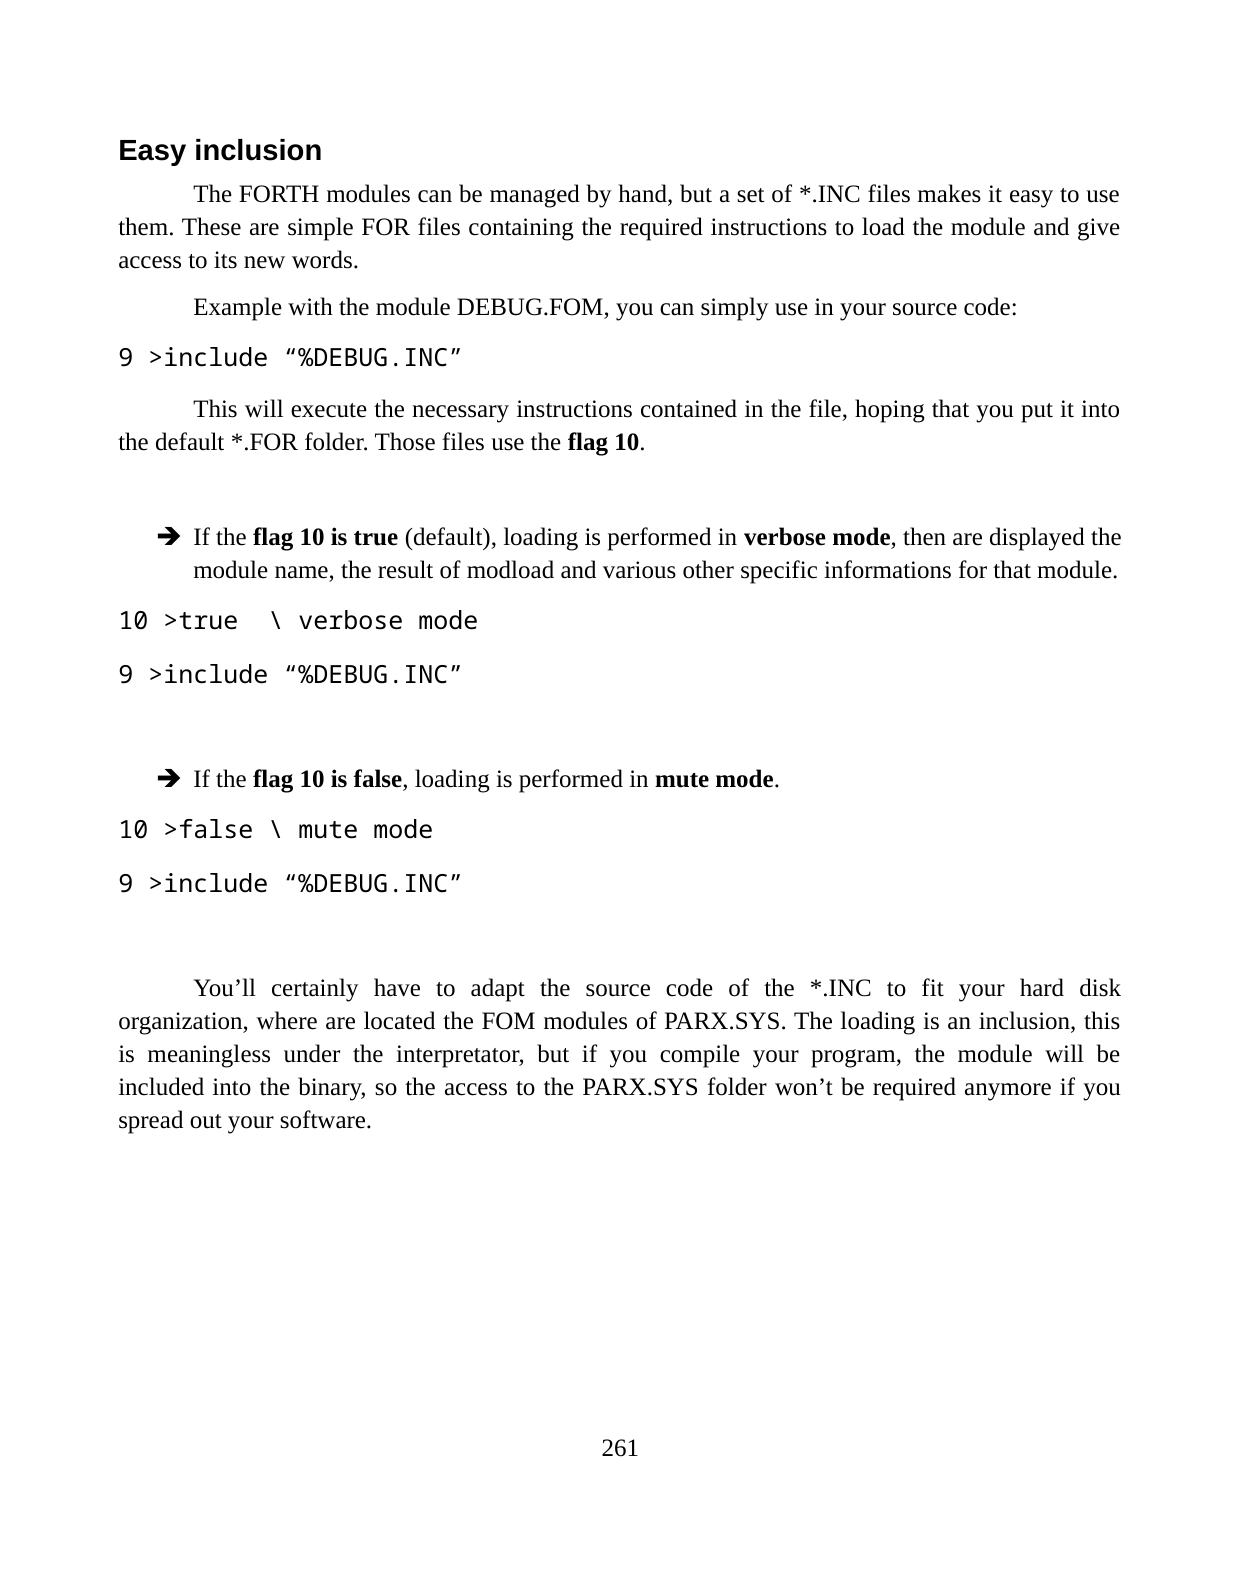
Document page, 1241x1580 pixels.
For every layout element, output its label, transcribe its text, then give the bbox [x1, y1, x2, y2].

text The FORTH modules can be managed by hand, but a set of *.INC files makes it easy to use them. These are simple FOR files containing the required instructions to load the module and give access to its new words. [118, 179, 1122, 273]
text 10 >false \ mute mode [118, 811, 1122, 846]
text You’ll certainly have to adapt the source code of the *.INC to fit your hard disk organization, where are located the FOM modules of PARX.SYS. The loading is an inclusion, this is meaningless under the interpretator, but if you compile your program, the module will be included into the binary, so the access to the PARX.SYS folder won’t be required anymore if you spread out your software. [118, 973, 1122, 1133]
text 9 >include “%DEBUG.INC” [118, 656, 1122, 690]
list If the flag 10 is false, loading is performed in mute mode. [156, 764, 1122, 793]
text 10 >true \ verbose mode [118, 603, 1122, 637]
text 9 >include “%DEBUG.INC” [118, 340, 1122, 374]
text This will execute the necessary instructions contained in the file, hoping that you put it into the default *.FOR folder. Those files use the flag 10. [118, 394, 1122, 456]
subtitle Easy inclusion [118, 133, 1122, 166]
list If the flag 10 is true (default), loading is performed in verbose mode, then are displayed the module name, the result of modload and various other specific informations for that module. [156, 522, 1122, 584]
text Example with the module DEBUG.FOM, you can simply use in your source code: [118, 292, 1122, 321]
text 9 >include “%DEBUG.INC” [118, 865, 1122, 899]
